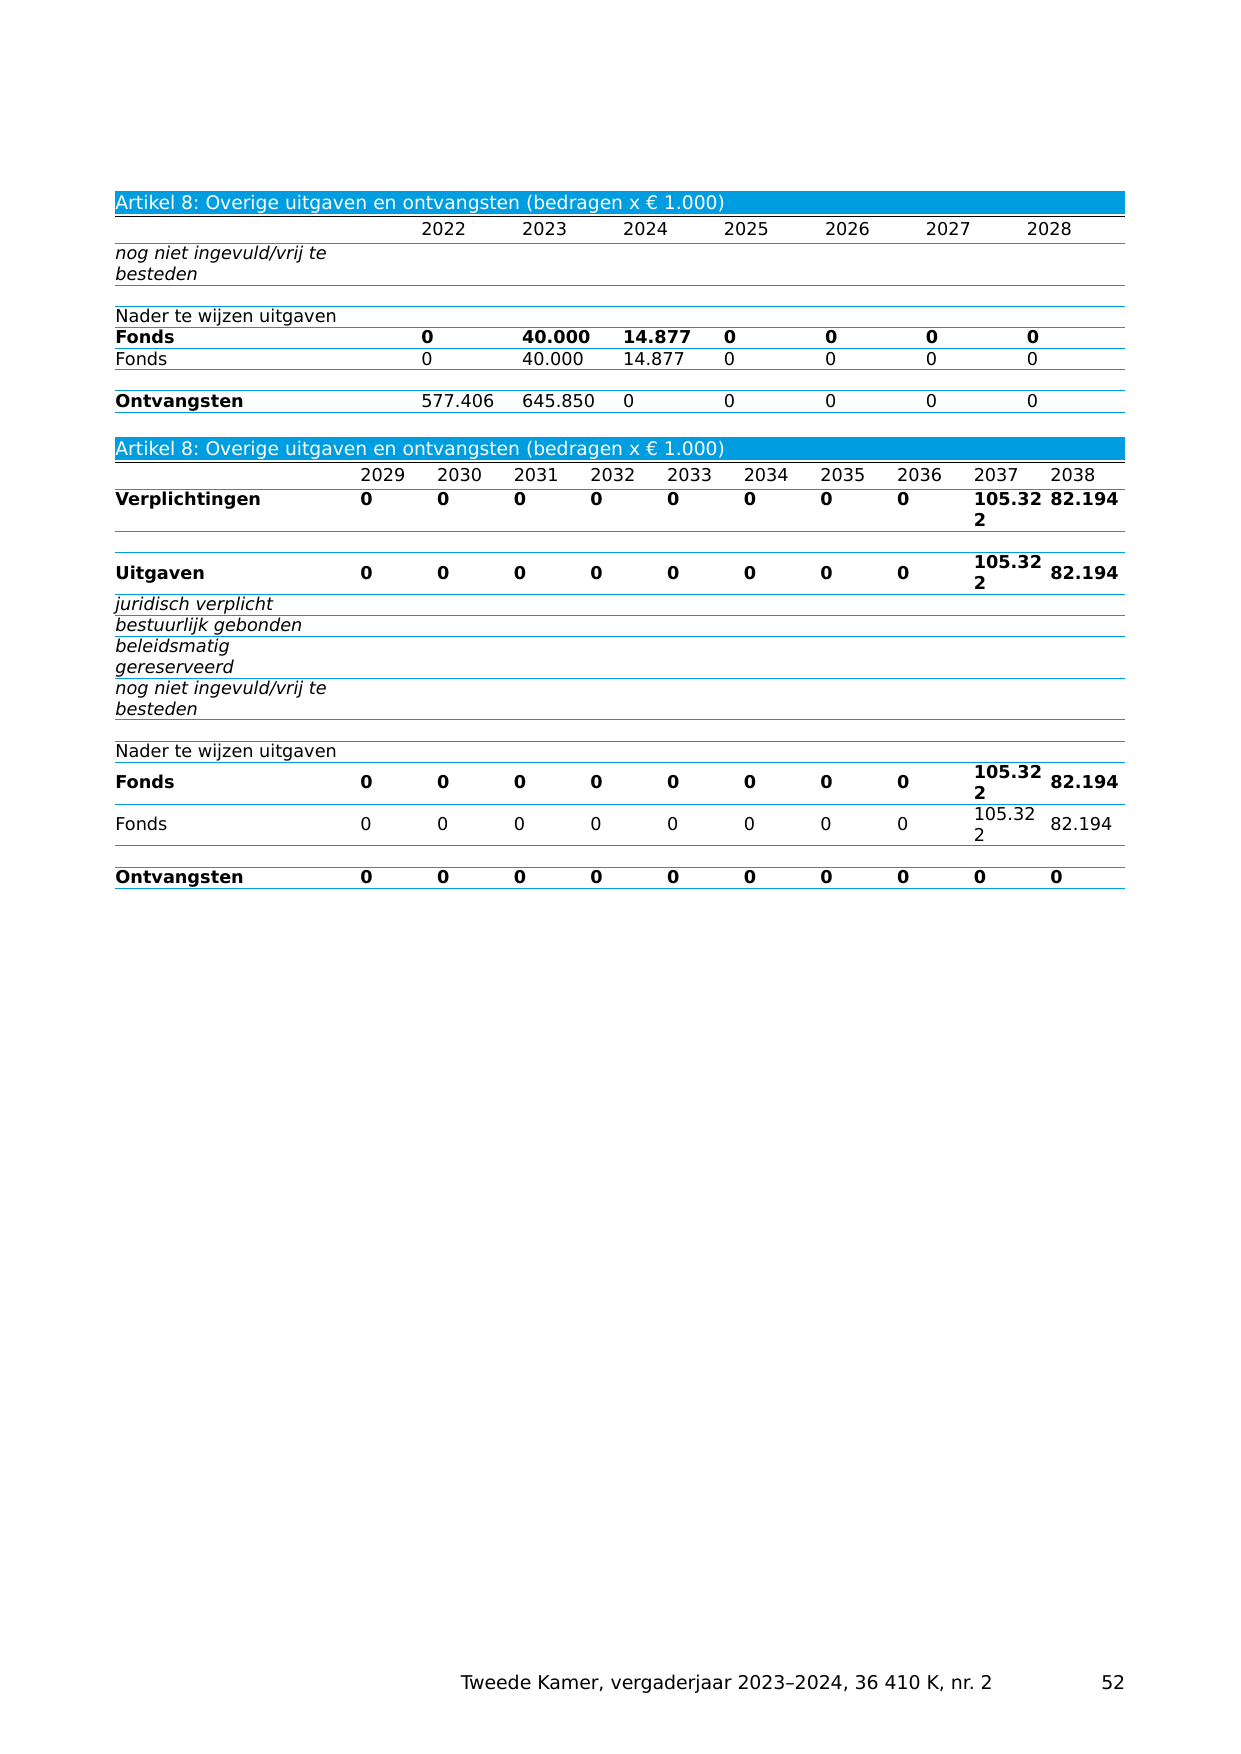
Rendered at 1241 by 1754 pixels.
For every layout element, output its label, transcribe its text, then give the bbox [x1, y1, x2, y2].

table_cell 0 [664, 868, 741, 887]
table_cell 0 [741, 805, 817, 845]
table_cell [1024, 244, 1125, 284]
table_cell [971, 742, 1047, 762]
table_cell [741, 595, 817, 615]
table_cell 0 [923, 349, 1024, 369]
table_cell [817, 742, 894, 762]
table_cell [721, 244, 822, 284]
table_cell 2029 [357, 463, 434, 489]
table_cell [587, 742, 664, 762]
table_cell [620, 286, 721, 306]
table_cell [894, 846, 971, 866]
table_cell 0 [664, 553, 741, 593]
table_cell 0 [721, 391, 822, 411]
table_cell [434, 595, 511, 615]
table_cell [519, 244, 620, 284]
table_cell [519, 370, 620, 390]
table_cell Fonds [115, 349, 418, 369]
table_cell [418, 307, 519, 327]
table_cell 0 [587, 553, 664, 593]
table_cell 0 [511, 553, 587, 593]
table_cell 0 [894, 553, 971, 593]
table_cell [822, 307, 923, 327]
table_cell [741, 637, 817, 678]
table_cell [721, 307, 822, 327]
table_cell 645.850 [519, 391, 620, 411]
table_cell 0 [511, 763, 587, 803]
table_cell [741, 846, 817, 866]
table_cell [357, 595, 434, 615]
table_cell 2024 [620, 217, 721, 243]
table_cell 0 [664, 805, 741, 845]
table_cell [923, 286, 1024, 306]
table_cell [587, 679, 664, 719]
table_cell 0 [434, 763, 511, 803]
table_cell [971, 637, 1047, 678]
table_cell [357, 679, 434, 719]
table_cell 0 [971, 868, 1047, 887]
table_cell [817, 846, 894, 866]
table_cell [1024, 286, 1125, 306]
table_cell 0 [1047, 868, 1125, 887]
table_cell [115, 217, 418, 243]
table_cell [664, 595, 741, 615]
table_cell 2026 [822, 217, 923, 243]
table_cell [511, 679, 587, 719]
table_cell [817, 595, 894, 615]
table_cell [434, 679, 511, 719]
table_cell 2025 [721, 217, 822, 243]
table_cell [817, 679, 894, 719]
table_cell 0 [817, 553, 894, 593]
table_cell [817, 532, 894, 552]
table_cell 2036 [894, 463, 971, 489]
table_cell 0 [434, 553, 511, 593]
table_cell [1047, 846, 1125, 866]
table_cell Verplichtingen [115, 490, 357, 531]
table_cell [418, 370, 519, 390]
table_cell 2034 [741, 463, 817, 489]
table_cell Nader te wijzen uitgaven [115, 307, 418, 327]
table_cell [1047, 637, 1125, 678]
table_cell Ontvangsten [115, 868, 357, 887]
table_cell [1047, 679, 1125, 719]
table_cell 0 [822, 328, 923, 348]
table_cell Ontvangsten [115, 391, 418, 411]
table_cell beleidsmatig gereserveerd [115, 637, 357, 678]
table_cell 0 [894, 805, 971, 845]
table_cell 105.322 [971, 490, 1047, 531]
table_cell [587, 595, 664, 615]
table_cell nog niet ingevuld/vrij te besteden [115, 679, 357, 719]
table_cell [434, 720, 511, 741]
table_cell 2023 [519, 217, 620, 243]
table_cell [1047, 616, 1125, 636]
table_cell [357, 637, 434, 678]
table_cell [1047, 720, 1125, 741]
table_cell 0 [587, 490, 664, 531]
table_cell Fonds [115, 328, 418, 348]
table_cell 0 [434, 868, 511, 887]
table_cell [971, 679, 1047, 719]
table_cell [971, 595, 1047, 615]
table_cell 0 [721, 349, 822, 369]
table_cell [923, 307, 1024, 327]
table_cell [587, 846, 664, 866]
table_cell 2038 [1047, 463, 1125, 489]
table_cell [357, 616, 434, 636]
table_cell [1047, 742, 1125, 762]
table_cell 0 [620, 391, 721, 411]
table_cell 0 [434, 490, 511, 531]
table_cell 2032 [587, 463, 664, 489]
table_cell 82.194 [1047, 805, 1125, 845]
table_cell 0 [357, 868, 434, 887]
table_cell nog niet ingevuld/vrij te besteden [115, 244, 418, 284]
table_cell 0 [741, 553, 817, 593]
table_cell [511, 637, 587, 678]
table_cell 0 [1024, 328, 1125, 348]
table_cell 0 [1024, 391, 1125, 411]
table_cell [357, 846, 434, 866]
table_cell Fonds [115, 805, 357, 845]
table_cell 2037 [971, 463, 1047, 489]
table_cell 0 [741, 868, 817, 887]
table_cell [587, 532, 664, 552]
table_cell [511, 595, 587, 615]
table_cell Fonds [115, 763, 357, 803]
table_cell 0 [357, 553, 434, 593]
table_cell [822, 286, 923, 306]
table_cell 2031 [511, 463, 587, 489]
table_cell [587, 720, 664, 741]
table_cell [894, 742, 971, 762]
table_cell juridisch verplicht [115, 595, 357, 615]
table_cell 2030 [434, 463, 511, 489]
table_cell 2028 [1024, 217, 1125, 243]
table_cell [357, 532, 434, 552]
table_cell [664, 637, 741, 678]
table_cell [894, 616, 971, 636]
table_cell 105.322 [971, 553, 1047, 593]
table_cell 0 [923, 391, 1024, 411]
table_cell 0 [817, 490, 894, 531]
table_cell [115, 532, 357, 552]
table_cell 0 [923, 328, 1024, 348]
table_cell 0 [822, 391, 923, 411]
table_cell [664, 616, 741, 636]
table_cell 0 [357, 805, 434, 845]
table_cell 0 [817, 763, 894, 803]
table_cell [620, 244, 721, 284]
table_cell Uitgaven [115, 553, 357, 593]
table_cell 2022 [418, 217, 519, 243]
table_cell 0 [511, 490, 587, 531]
table_cell [741, 679, 817, 719]
table_cell [894, 595, 971, 615]
table_cell [587, 616, 664, 636]
table_cell [923, 244, 1024, 284]
table_cell Nader te wijzen uitgaven [115, 742, 357, 762]
table_cell [519, 307, 620, 327]
table_cell [1047, 595, 1125, 615]
table_cell [587, 637, 664, 678]
table_cell [822, 244, 923, 284]
table_cell 0 [357, 763, 434, 803]
table_cell 2035 [817, 463, 894, 489]
table_cell [894, 720, 971, 741]
table_cell 0 [817, 805, 894, 845]
table_cell [418, 286, 519, 306]
table_cell [434, 637, 511, 678]
table_cell 40.000 [519, 328, 620, 348]
table_cell [971, 846, 1047, 866]
table_cell [741, 742, 817, 762]
table_cell 0 [587, 805, 664, 845]
table_cell 40.000 [519, 349, 620, 369]
table_cell 0 [894, 763, 971, 803]
table_cell [1024, 307, 1125, 327]
table_cell [721, 370, 822, 390]
table_cell 0 [894, 490, 971, 531]
table_cell 0 [434, 805, 511, 845]
table_cell [115, 286, 418, 306]
table_cell bestuurlijk gebonden [115, 616, 357, 636]
table_cell [741, 616, 817, 636]
table_cell [519, 286, 620, 306]
table_cell [511, 532, 587, 552]
table_cell [511, 616, 587, 636]
table_cell 0 [664, 490, 741, 531]
table_cell [115, 720, 357, 741]
table_cell 0 [511, 805, 587, 845]
table_cell [434, 742, 511, 762]
table_cell [721, 286, 822, 306]
table_cell [894, 532, 971, 552]
table_cell [664, 532, 741, 552]
table_cell [923, 370, 1024, 390]
table_cell 0 [822, 349, 923, 369]
table_cell 105.322 [971, 763, 1047, 803]
table_cell [822, 370, 923, 390]
table_cell [971, 532, 1047, 552]
table_cell [894, 679, 971, 719]
table_cell 0 [741, 763, 817, 803]
table_cell [511, 846, 587, 866]
table_cell [1024, 370, 1125, 390]
table_cell [817, 616, 894, 636]
table_cell 0 [817, 868, 894, 887]
table_cell [115, 370, 418, 390]
table_cell 82.194 [1047, 553, 1125, 593]
table_cell 0 [721, 328, 822, 348]
table_cell [511, 720, 587, 741]
table_cell 0 [664, 763, 741, 803]
table_cell 2033 [664, 463, 741, 489]
table_cell [664, 742, 741, 762]
table_cell 0 [357, 490, 434, 531]
table_cell 0 [587, 763, 664, 803]
table_cell [511, 742, 587, 762]
table_cell 0 [418, 349, 519, 369]
table_cell [115, 463, 357, 489]
table_cell [817, 637, 894, 678]
table_cell [741, 532, 817, 552]
table_cell [620, 370, 721, 390]
table_cell 105.322 [971, 805, 1047, 845]
table_cell [620, 307, 721, 327]
table_cell [418, 244, 519, 284]
table_cell 577.406 [418, 391, 519, 411]
table_cell 14.877 [620, 349, 721, 369]
table_cell [357, 742, 434, 762]
table_cell [817, 720, 894, 741]
table_cell 2027 [923, 217, 1024, 243]
table_cell 0 [587, 868, 664, 887]
table_cell [971, 720, 1047, 741]
table_cell 82.194 [1047, 490, 1125, 531]
table_cell 0 [511, 868, 587, 887]
table_cell [434, 616, 511, 636]
table_cell 0 [418, 328, 519, 348]
table_cell [357, 720, 434, 741]
table_cell [664, 679, 741, 719]
table_cell [434, 532, 511, 552]
table_cell [741, 720, 817, 741]
table_cell [971, 616, 1047, 636]
table_cell [664, 720, 741, 741]
table_cell 0 [741, 490, 817, 531]
table_cell 14.877 [620, 328, 721, 348]
table_cell 0 [894, 868, 971, 887]
table_cell [434, 846, 511, 866]
table_cell [1047, 532, 1125, 552]
table_cell [664, 846, 741, 866]
table_cell [115, 846, 357, 866]
table_cell [894, 637, 971, 678]
table_cell 82.194 [1047, 763, 1125, 803]
table_cell 0 [1024, 349, 1125, 369]
